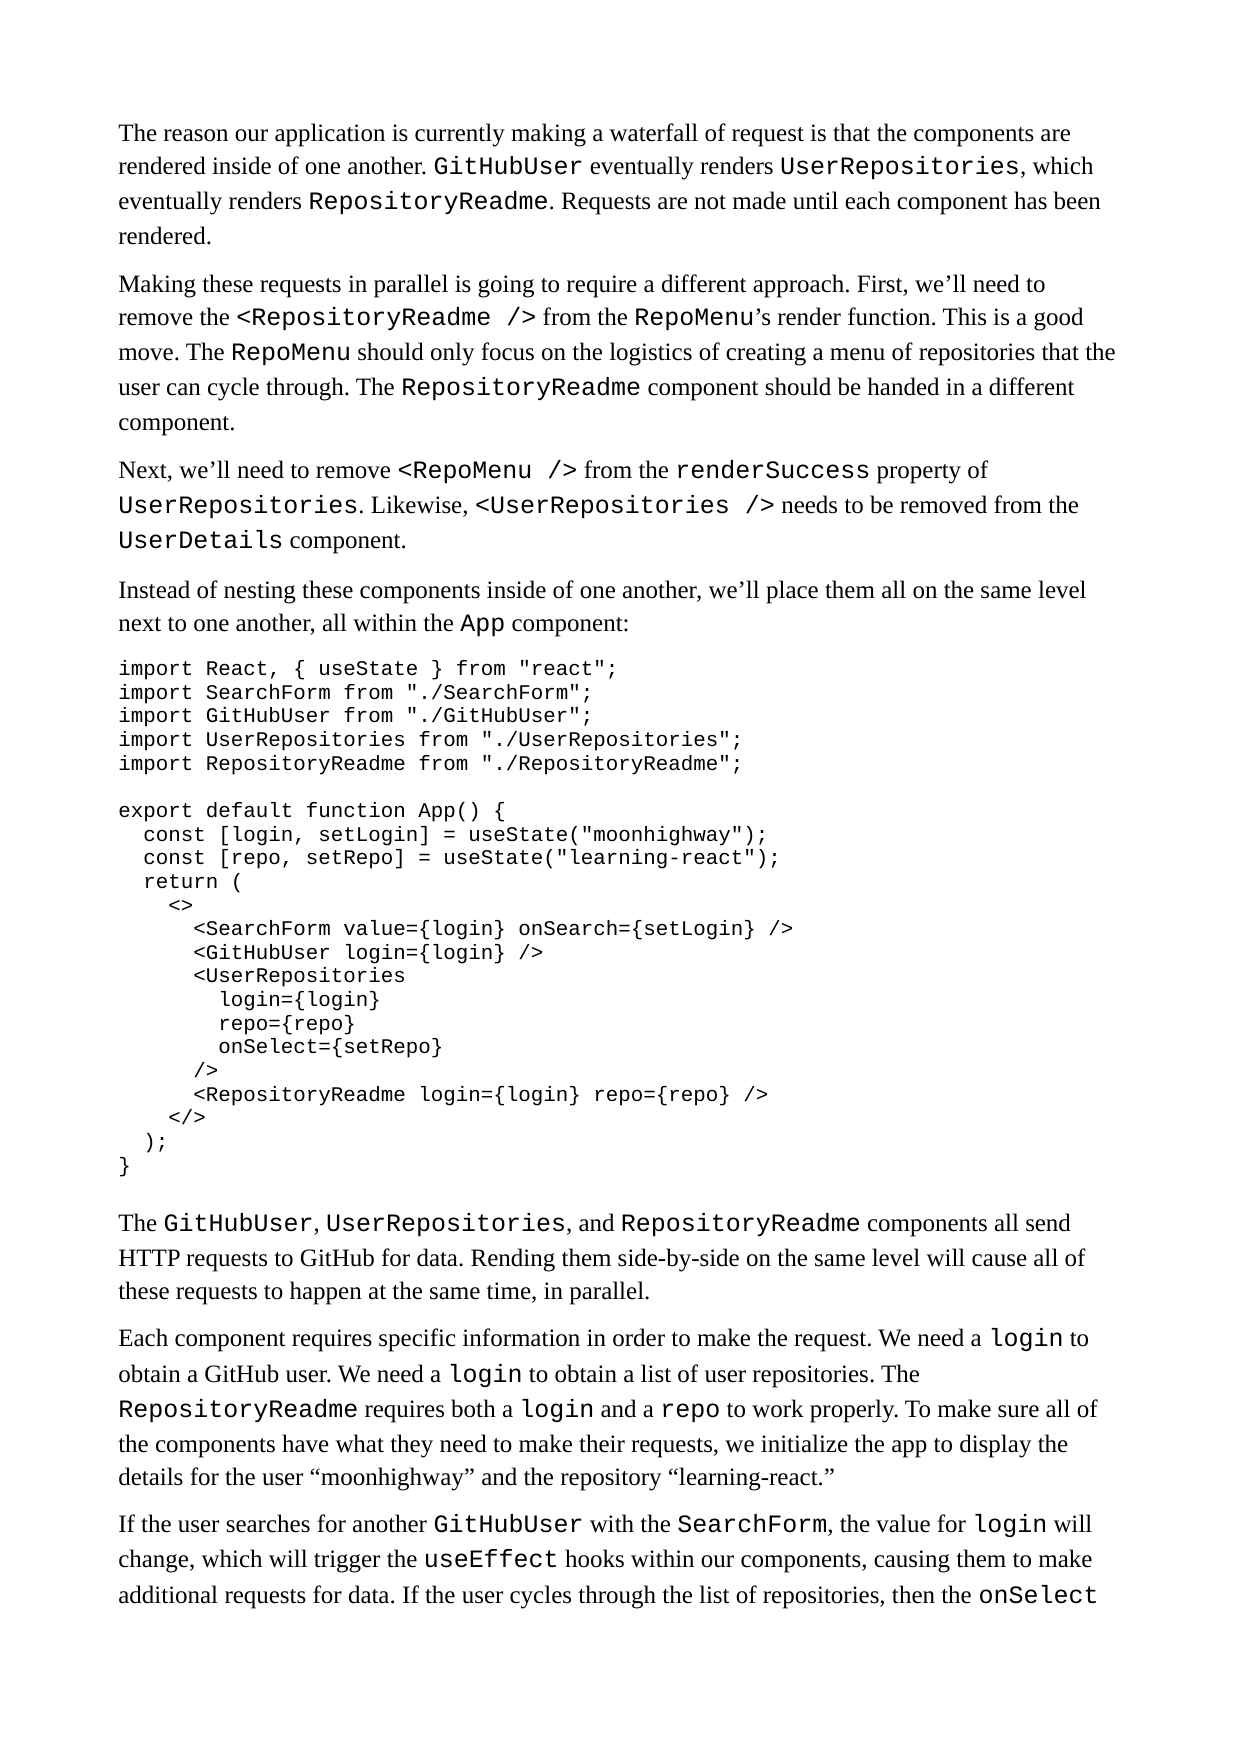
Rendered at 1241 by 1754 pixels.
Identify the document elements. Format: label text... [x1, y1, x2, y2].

text <SearchForm value={login} onSearch={setLogin} /> [118, 918, 1122, 942]
text <RepositoryReadme login={login} repo={repo} /> [118, 1084, 1122, 1107]
text /> [118, 1060, 1122, 1084]
text The reason our application is currently making a waterfall of request is that the components are rendered inside of one another. GitHubUser eventually renders UserRepositories, which eventually renders RepositoryReadme. Requests are not made until each component has been rendered. [118, 118, 1122, 250]
text import GitHubUser from "./GitHubUser"; [118, 705, 1122, 729]
text </> [118, 1107, 1122, 1131]
text const [repo, setRepo] = useState("learning-react"); [118, 847, 1122, 871]
text Next, we’ll need to remove <RepoMenu /> from the renderSuccess property of UserRepositories. Likewise, <UserRepositories /> needs to be removed from the UserDetails component. [118, 455, 1122, 556]
text <GitHubUser login={login} /> [118, 942, 1122, 966]
text onSelect={setRepo} [118, 1036, 1122, 1060]
text export default function App() { [118, 800, 1122, 824]
text import RepositoryReadme from "./RepositoryReadme"; [118, 753, 1122, 776]
text If the user searches for another GitHubUser with the SearchForm, the value for login will change, which will trigger the useEffect hooks within our components, causing them to make additional requests for data. If the user cycles through the list of repositories, then the onSelect [118, 1509, 1122, 1611]
text import React, { useState } from "react"; [118, 658, 1122, 682]
text } [118, 1155, 1122, 1178]
text import SearchForm from "./SearchForm"; [118, 682, 1122, 705]
text The GitHubUser, UserRepositories, and RepositoryReadme components all send HTTP requests to GitHub for data. Rending them side-by-side on the same level will cause all of these requests to happen at the same time, in parallel. [118, 1208, 1122, 1305]
text login={login} [118, 989, 1122, 1013]
text const [login, setLogin] = useState("moonhighway"); [118, 824, 1122, 847]
text ); [118, 1131, 1122, 1155]
text Making these requests in parallel is going to require a different approach. First, we’ll need to remove the <RepositoryReadme /> from the RepoMenu’s render function. This is a good move. The RepoMenu should only focus on the logistics of creating a menu of repositories that the user can cycle through. The RepositoryReadme component should be handed in a different component. [118, 269, 1122, 436]
text <> [118, 894, 1122, 918]
text <UserRepositories [118, 966, 1122, 989]
text Each component requires specific information in order to make the request. We need a login to obtain a GitHub user. We need a login to obtain a list of user repositories. The RepositoryReadme requires both a login and a repo to work properly. To make sure all of the components have what they need to make their requests, we initialize the app to display the details for the user “moonhighway” and the repository “learning-react.” [118, 1323, 1122, 1491]
text Instead of nesting these components inside of one another, we’ll place them all on the same level next to one another, all within the App component: [118, 575, 1122, 639]
text repo={repo} [118, 1013, 1122, 1036]
text import UserRepositories from "./UserRepositories"; [118, 729, 1122, 753]
text return ( [118, 871, 1122, 894]
